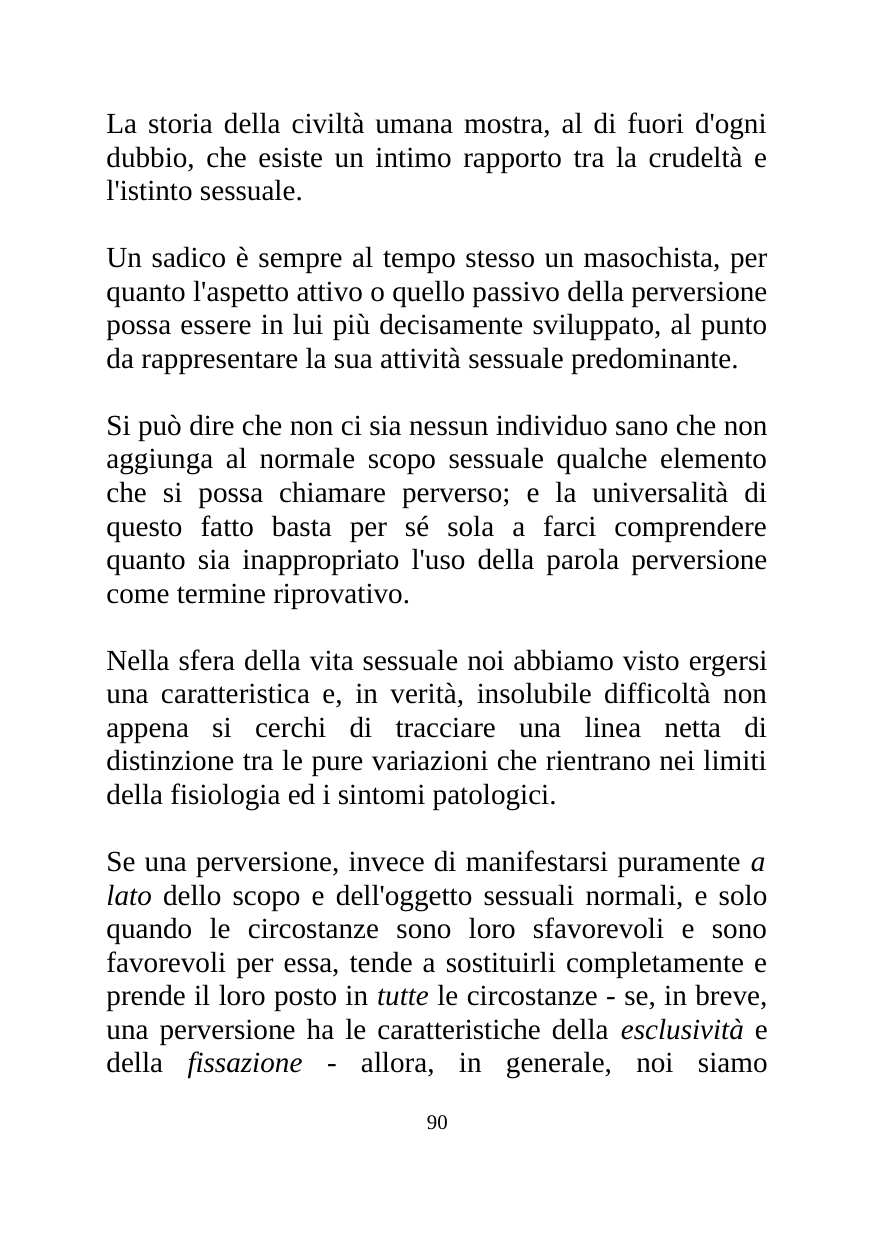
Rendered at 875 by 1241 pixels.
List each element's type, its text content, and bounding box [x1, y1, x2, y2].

text Nella sfera della vita sessuale noi abbiamo visto ergersi una caratteristica e, in verità, insolubile difficoltà non appena si cerchi di tracciare una linea netta di distinzione tra le pure variazioni che rientrano nei limiti della fisiologia ed i sintomi patologici. [106, 643, 768, 811]
text La storia della civiltà umana mostra, al di fuori d'ogni dubbio, che esiste un intimo rapporto tra la crudeltà e l'istinto sessuale. [106, 106, 768, 207]
text Se una perversione, invece di manifestarsi puramente a lato dello scopo e dell'oggetto sessuali normali, e solo quando le circostanze sono loro sfavorevoli e sono favorevoli per essa, tende a sostituirli completamente e prende il loro posto in tutte le circostanze - se, in breve, una perversione ha le caratteristiche della esclusività e della fissazione - allora, in generale, noi siamo [106, 844, 768, 1079]
text Un sadico è sempre al tempo stesso un masochista, per quanto l'aspetto attivo o quello passivo della perversione possa essere in lui più decisamente sviluppato, al punto da rappresentare la sua attività sessuale predominante. [106, 240, 768, 374]
text Si può dire che non ci sia nessun individuo sano che non aggiunga al normale scopo sessuale qualche elemento che si possa chiamare perverso; e la universalità di questo fatto basta per sé sola a farci comprendere quanto sia inappropriato l'uso della parola perversione come termine riprovativo. [106, 408, 768, 609]
